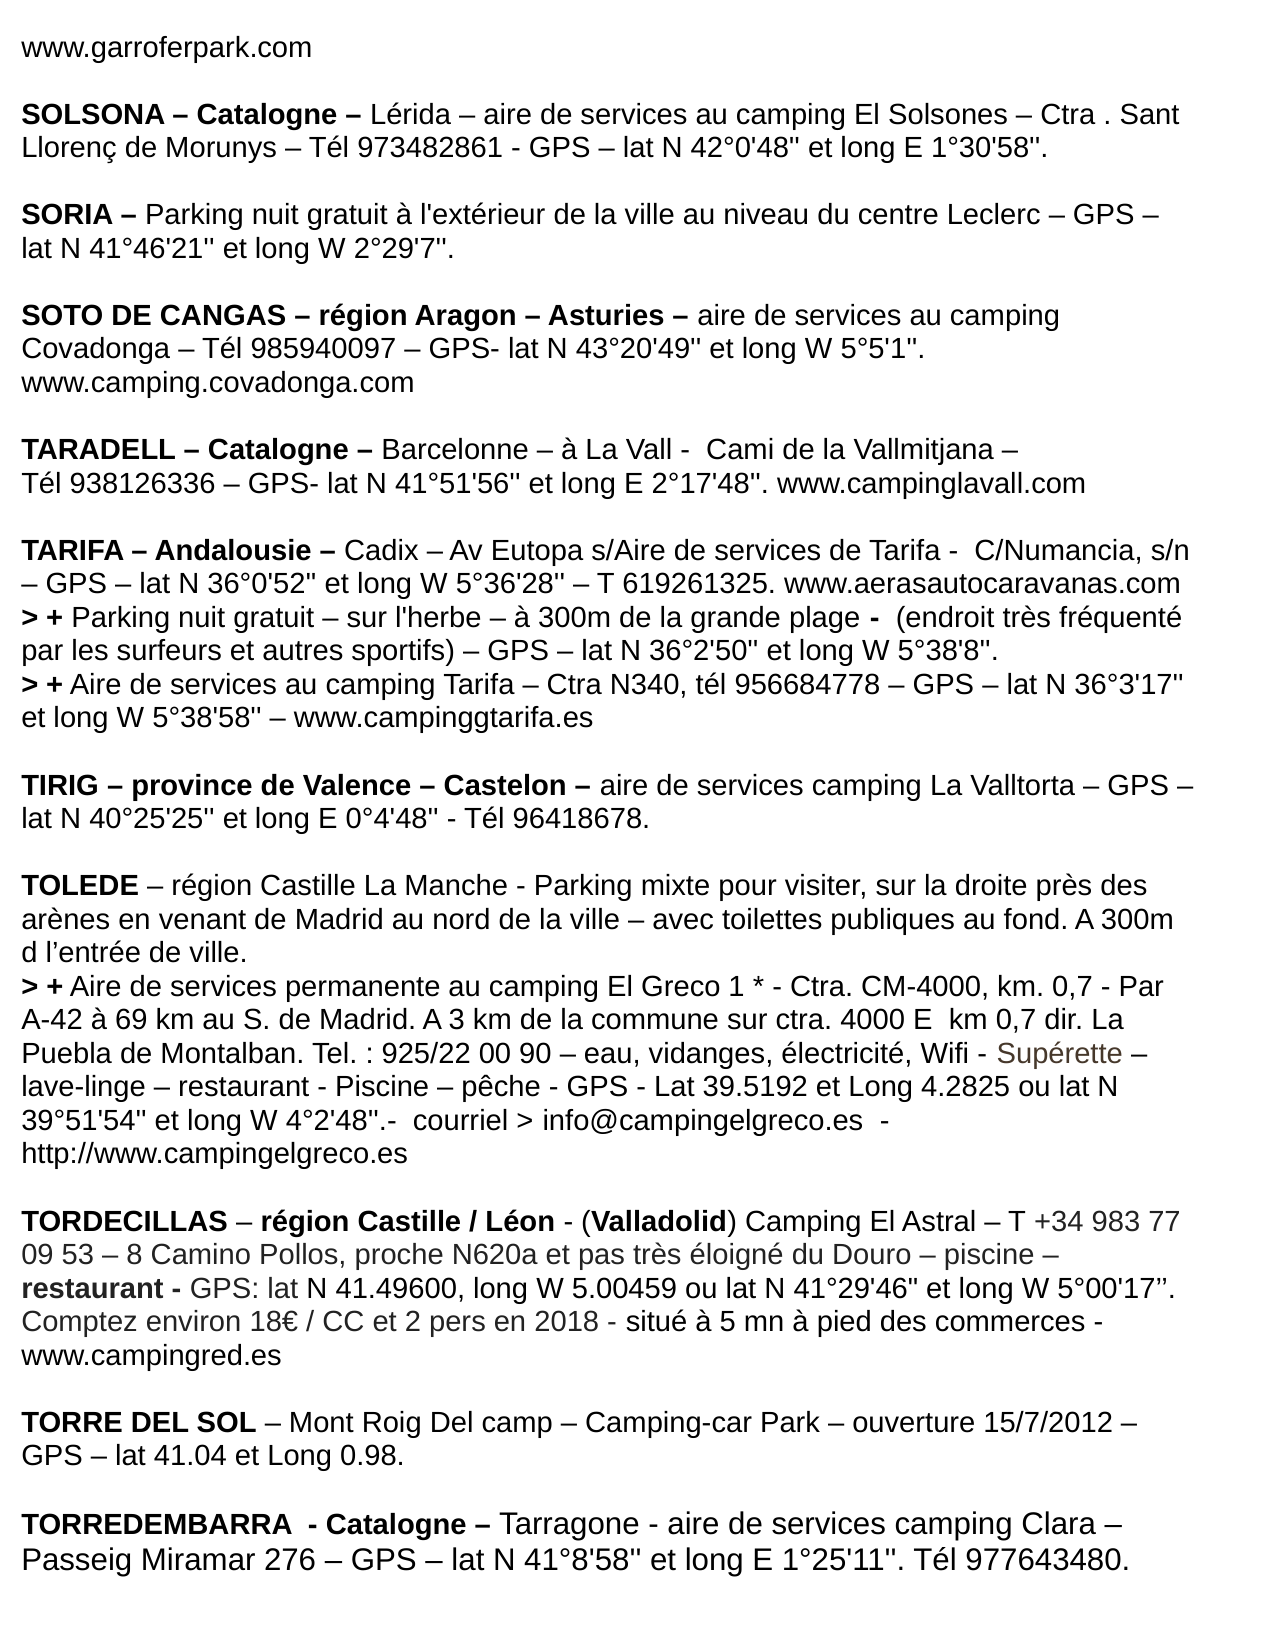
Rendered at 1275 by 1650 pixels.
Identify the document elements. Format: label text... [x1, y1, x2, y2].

text > + Parking nuit gratuit – sur l'herbe – à 300m de la grande plage - (endroit très fréquenté par les surfeurs et autres sportifs) – GPS – lat N 36°2'50'' et long W 5°38'8''. [21, 600, 1196, 667]
text TIRIG – province de Valence – Castelon – aire de services camping La Valltorta – GPS – lat N 40°25'25'' et long E 0°4'48'' - Tél 96418678. [21, 767, 1196, 834]
text TORDECILLAS – région Castille / Léon - (Valladolid) Camping El Astral – T +34 983 77 09 53 – 8 Camino Pollos, proche N620a et pas très éloigné du Douro – piscine – restaurant - GPS: lat N 41.49600, long W 5.00459 ou lat N 41°29'46" et long W 5°00'17’’. Comptez environ 18€ / CC et 2 pers en 2018 - situé à 5 mn à pied des commerces - www.campingred.es [21, 1203, 1196, 1371]
text SORIA – Parking nuit gratuit à l'extérieur de la ville au niveau du centre Leclerc – GPS – lat N 41°46'21'' et long W 2°29'7''. [21, 197, 1196, 264]
text TOLEDE – région Castille La Manche - Parking mixte pour visiter, sur la droite près des arènes en venant de Madrid au nord de la ville – avec toilettes publiques au fond. A 300m d l’entrée de ville. [21, 868, 1196, 969]
text > + Aire de services permanente au camping El Greco 1 * - Ctra. CM-4000, km. 0,7 - Par A-42 à 69 km au S. de Madrid. A 3 km de la commune sur ctra. 4000 E km 0,7 dir. La Puebla de Montalban. Tel. : 925/22 00 90 – eau, vidanges, électricité, Wifi - Supérette – lave-linge – restaurant - Piscine – pêche - GPS - Lat 39.5192 et Long 4.2825 ou lat N 39°51'54'' et long W 4°2'48''.- courriel > info@campingelgreco.es - http://www.campingelgreco.es [21, 969, 1196, 1170]
text TORRE DEL SOL – Mont Roig Del camp – Camping-car Park – ouverture 15/7/2012 – GPS – lat 41.04 et Long 0.98. [21, 1405, 1196, 1472]
text TARIFA – Andalousie – Cadix – Av Eutopa s/Aire de services de Tarifa - C/Numancia, s/n – GPS – lat N 36°0'52'' et long W 5°36'28'' – T 619261325. www.aerasautocaravanas.com [21, 533, 1196, 600]
text TARADELL – Catalogne – Barcelonne – à La Vall - Cami de la Vallmitjana – Tél 938126336 – GPS- lat N 41°51'56'' et long E 2°17'48''. www.campinglavall.com [21, 432, 1196, 499]
text TORREDEMBARRA - Catalogne – Tarragone - aire de services camping Clara – Passeig Miramar 276 – GPS – lat N 41°8'58'' et long E 1°25'11''. Tél 977643480. [21, 1505, 1196, 1577]
text www.garroferpark.com [21, 29, 1196, 63]
text SOTO DE CANGAS – région Aragon – Asturies – aire de services au camping Covadonga – Tél 985940097 – GPS- lat N 43°20'49'' et long W 5°5'1''. www.camping.covadonga.com [21, 298, 1196, 398]
text SOLSONA – Catalogne – Lérida – aire de services au camping El Solsones – Ctra . Sant Llorenç de Morunys – Tél 973482861 - GPS – lat N 42°0'48'' et long E 1°30'58''. [21, 97, 1196, 164]
text > + Aire de services au camping Tarifa – Ctra N340, tél 956684778 – GPS – lat N 36°3'17'' et long W 5°38'58'' – www.campinggtarifa.es [21, 667, 1196, 734]
